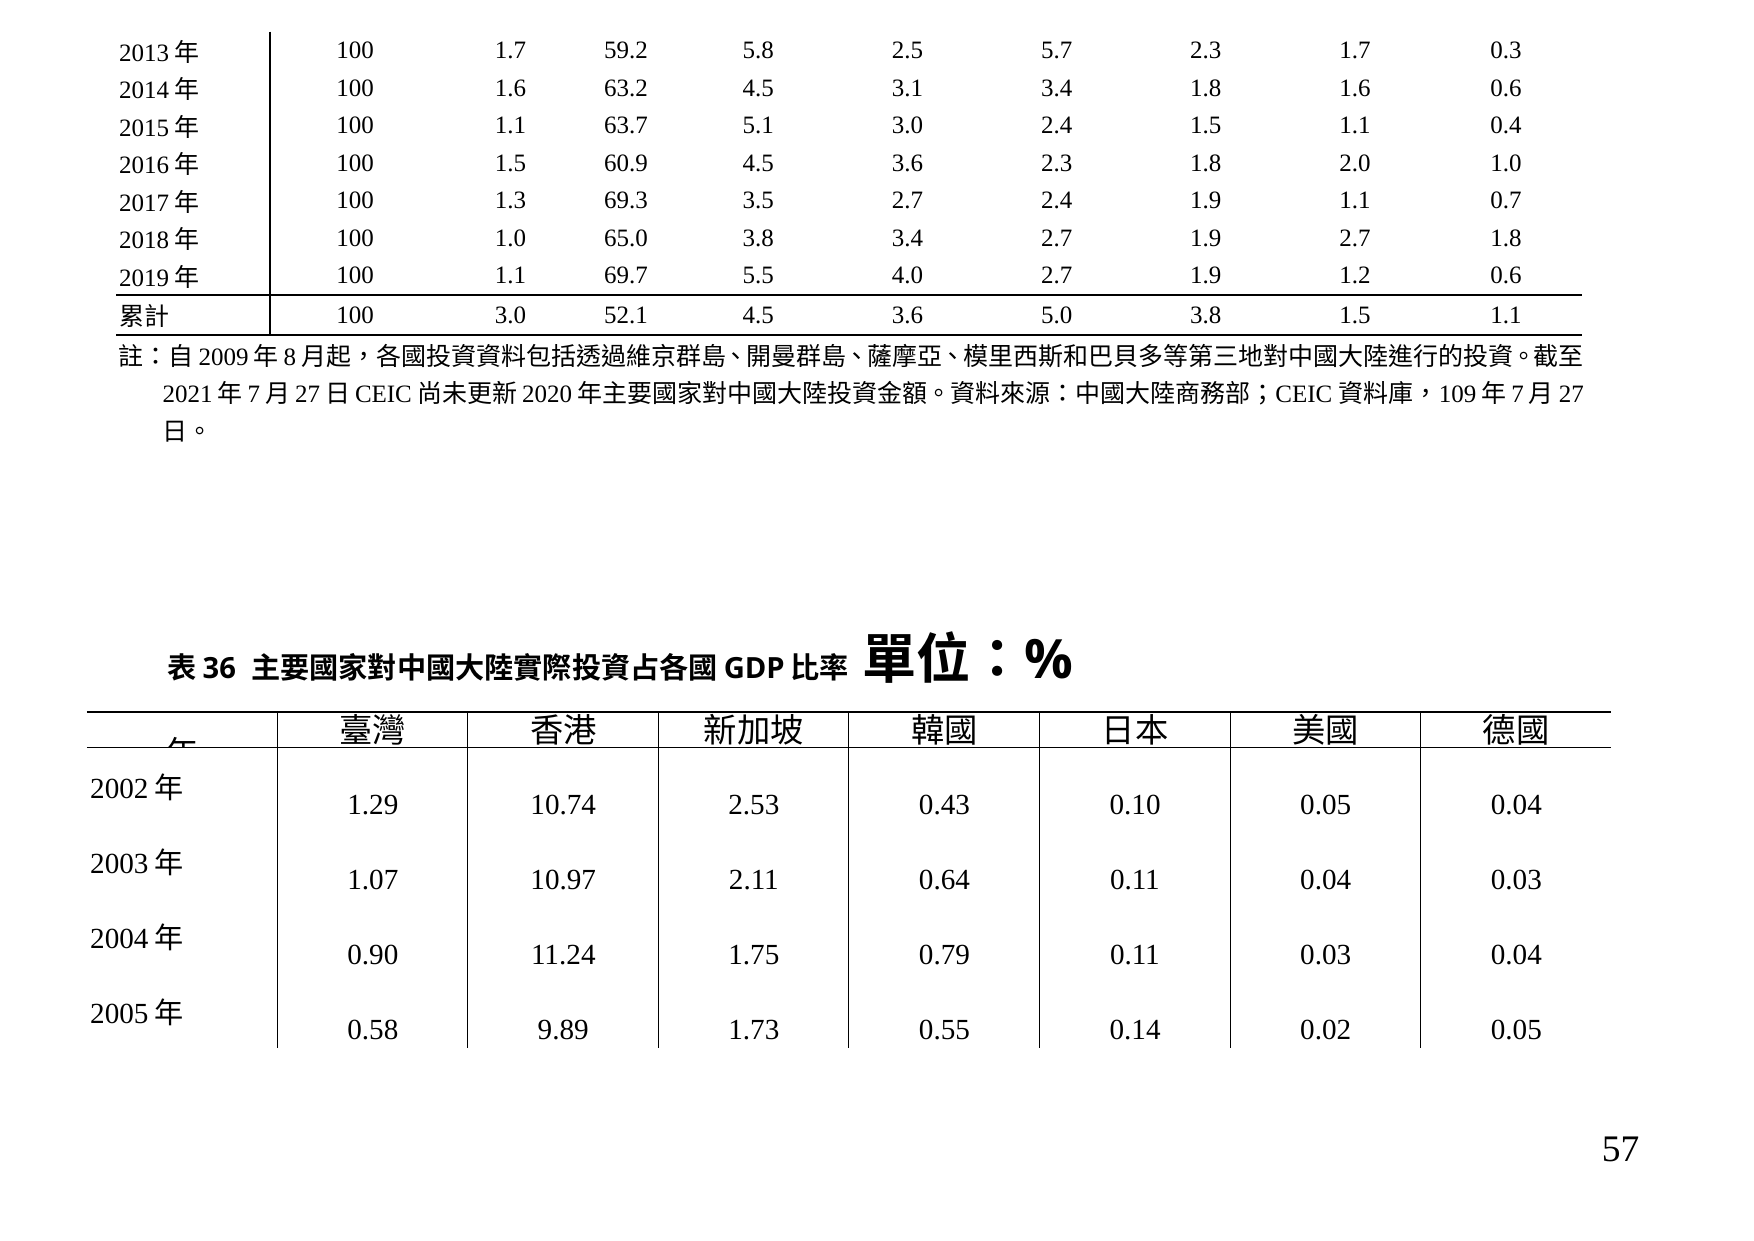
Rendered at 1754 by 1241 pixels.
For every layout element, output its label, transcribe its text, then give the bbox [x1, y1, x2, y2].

table_cell 3.8 [684, 219, 833, 257]
table_cell 0.03 [1421, 823, 1611, 898]
table_cell 2017年 [116, 182, 269, 219]
table_cell 65.0 [568, 219, 683, 257]
table_cell 0.4 [1429, 107, 1582, 144]
table_cell 1.07 [278, 823, 467, 898]
table_cell 0.04 [1231, 823, 1420, 898]
table_cell 0.02 [1231, 973, 1420, 1048]
table_cell 0.04 [1421, 748, 1611, 823]
table_cell 100 [271, 257, 452, 294]
table_cell 1.8 [1131, 144, 1280, 182]
table_cell 3.0 [452, 296, 568, 334]
table_cell 0.43 [849, 748, 1039, 823]
table_cell 1.1 [1280, 107, 1429, 144]
table_cell 5.8 [684, 32, 833, 69]
table_cell 100 [271, 296, 452, 334]
table_cell 3.5 [684, 182, 833, 219]
table_cell 1.1 [1429, 296, 1582, 334]
table_cell 2019年 [116, 257, 269, 294]
table_cell 3.6 [833, 296, 982, 334]
table_cell 0.58 [278, 973, 467, 1048]
table_cell 2.5 [833, 32, 982, 69]
table_cell 2.7 [982, 257, 1131, 294]
table_cell 59.2 [568, 32, 683, 69]
table_cell 1.6 [452, 69, 568, 107]
table_cell 4.5 [684, 296, 833, 334]
table_cell 2.4 [982, 182, 1131, 219]
table_cell 10.97 [468, 823, 658, 898]
table_cell 0.3 [1429, 32, 1582, 69]
table_cell 2004年 [87, 898, 277, 973]
table_cell 5.7 [982, 32, 1131, 69]
table_header 年 [172, 743, 182, 747]
table_cell 1.1 [452, 257, 568, 294]
table_cell 1.0 [452, 219, 568, 257]
table_cell 3.6 [833, 144, 982, 182]
table_cell 0.04 [1421, 898, 1611, 973]
table_cell 1.5 [1131, 107, 1280, 144]
table_header 臺灣 [278, 713, 467, 747]
subtitle 表36 主要國家對中國大陸實際投資占各國GDP比率 單位：% [59, 598, 1639, 711]
table_cell 52.1 [568, 296, 683, 334]
table_cell 1.7 [452, 32, 568, 69]
table_cell 1.73 [659, 973, 848, 1048]
table_cell 4.5 [684, 144, 833, 182]
table_header 日本 [1040, 713, 1230, 747]
table_cell 63.7 [568, 107, 683, 144]
table_cell 2003年 [87, 823, 277, 898]
table_cell 0.11 [1040, 898, 1230, 973]
table_cell 100 [271, 219, 452, 257]
table_cell 2016年 [116, 144, 269, 182]
table_cell 2013年 [116, 32, 269, 69]
table_cell 2018年 [116, 219, 269, 257]
table_cell 0.7 [1429, 182, 1582, 219]
table_cell 1.5 [1280, 296, 1429, 334]
table_cell 1.6 [1280, 69, 1429, 107]
table_cell 2.0 [1280, 144, 1429, 182]
table_cell 0.55 [849, 973, 1039, 1048]
table_cell 2.53 [659, 748, 848, 823]
table_cell 2.7 [1280, 219, 1429, 257]
table_cell 2005年 [87, 973, 277, 1048]
table_cell 2.7 [833, 182, 982, 219]
table_cell 5.5 [684, 257, 833, 294]
table_cell 0.90 [278, 898, 467, 973]
table_cell 2002年 [87, 748, 277, 823]
table_cell 0.05 [1231, 748, 1420, 823]
table_cell 100 [271, 32, 452, 69]
table_cell 5.1 [684, 107, 833, 144]
table_cell 1.7 [1280, 32, 1429, 69]
table_cell 4.5 [684, 69, 833, 107]
table_cell 10.74 [468, 748, 658, 823]
table_cell 3.4 [833, 219, 982, 257]
table_cell 0.79 [849, 898, 1039, 973]
table_cell 0.10 [1040, 748, 1230, 823]
table_cell 2.11 [659, 823, 848, 898]
table_cell 3.4 [982, 69, 1131, 107]
table_cell 3.0 [833, 107, 982, 144]
table_cell 0.64 [849, 823, 1039, 898]
table_header 新加坡 [659, 713, 848, 747]
table_cell 100 [271, 107, 452, 144]
table_cell 3.8 [1131, 296, 1280, 334]
table_cell 1.9 [1131, 182, 1280, 219]
table_cell 1.2 [1280, 257, 1429, 294]
table_header 德國 [1421, 713, 1611, 747]
table_cell 1.9 [1131, 257, 1280, 294]
table_cell 60.9 [568, 144, 683, 182]
table_cell 1.3 [452, 182, 568, 219]
table_cell 63.2 [568, 69, 683, 107]
table_cell 1.0 [1429, 144, 1582, 182]
table_cell 100 [271, 182, 452, 219]
table_cell 9.89 [468, 973, 658, 1048]
table_cell 累計 [116, 296, 269, 334]
table_cell 2.3 [982, 144, 1131, 182]
table_header 香港 [468, 713, 658, 747]
table_cell 2.4 [982, 107, 1131, 144]
table_cell 0.6 [1429, 69, 1582, 107]
table_cell 1.9 [1131, 219, 1280, 257]
table_cell 5.0 [982, 296, 1131, 334]
table_cell 2014年 [116, 69, 269, 107]
table_cell 0.11 [1040, 823, 1230, 898]
table_cell 1.8 [1429, 219, 1582, 257]
table_header 韓國 [849, 713, 1039, 747]
table_header 年 [87, 713, 277, 747]
table_cell 2.7 [982, 219, 1131, 257]
table_cell 1.1 [1280, 182, 1429, 219]
table_cell 11.24 [468, 898, 658, 973]
text 註：自2009年8月起，各國投資資料包括透過維京群島、開曼群島、薩摩亞、模里西斯和巴貝多等第三地對中國大陸進行的投資。截至2021年7月27日CEIC尚未更新2020年主要國家對中國大陸投資金額。資料來源：中國大陸商務部；CEIC 資料庫，109年7月27日。 [118, 336, 1583, 448]
table_cell 1.5 [452, 144, 568, 182]
table_cell 0.03 [1231, 898, 1420, 973]
table_cell 3.1 [833, 69, 982, 107]
table_cell 1.75 [659, 898, 848, 973]
table_cell 100 [271, 144, 452, 182]
table_cell 1.8 [1131, 69, 1280, 107]
table_cell 2.3 [1131, 32, 1280, 69]
table_cell 69.3 [568, 182, 683, 219]
table_cell 100 [271, 69, 452, 107]
table_cell 1.29 [278, 748, 467, 823]
table_cell 0.05 [1421, 973, 1611, 1048]
table_cell 2015年 [116, 107, 269, 144]
table_header 美國 [1231, 713, 1420, 747]
table_cell 0.14 [1040, 973, 1230, 1048]
table_cell 69.7 [568, 257, 683, 294]
table_cell 0.6 [1429, 257, 1582, 294]
table_cell 1.1 [452, 107, 568, 144]
table_cell 4.0 [833, 257, 982, 294]
